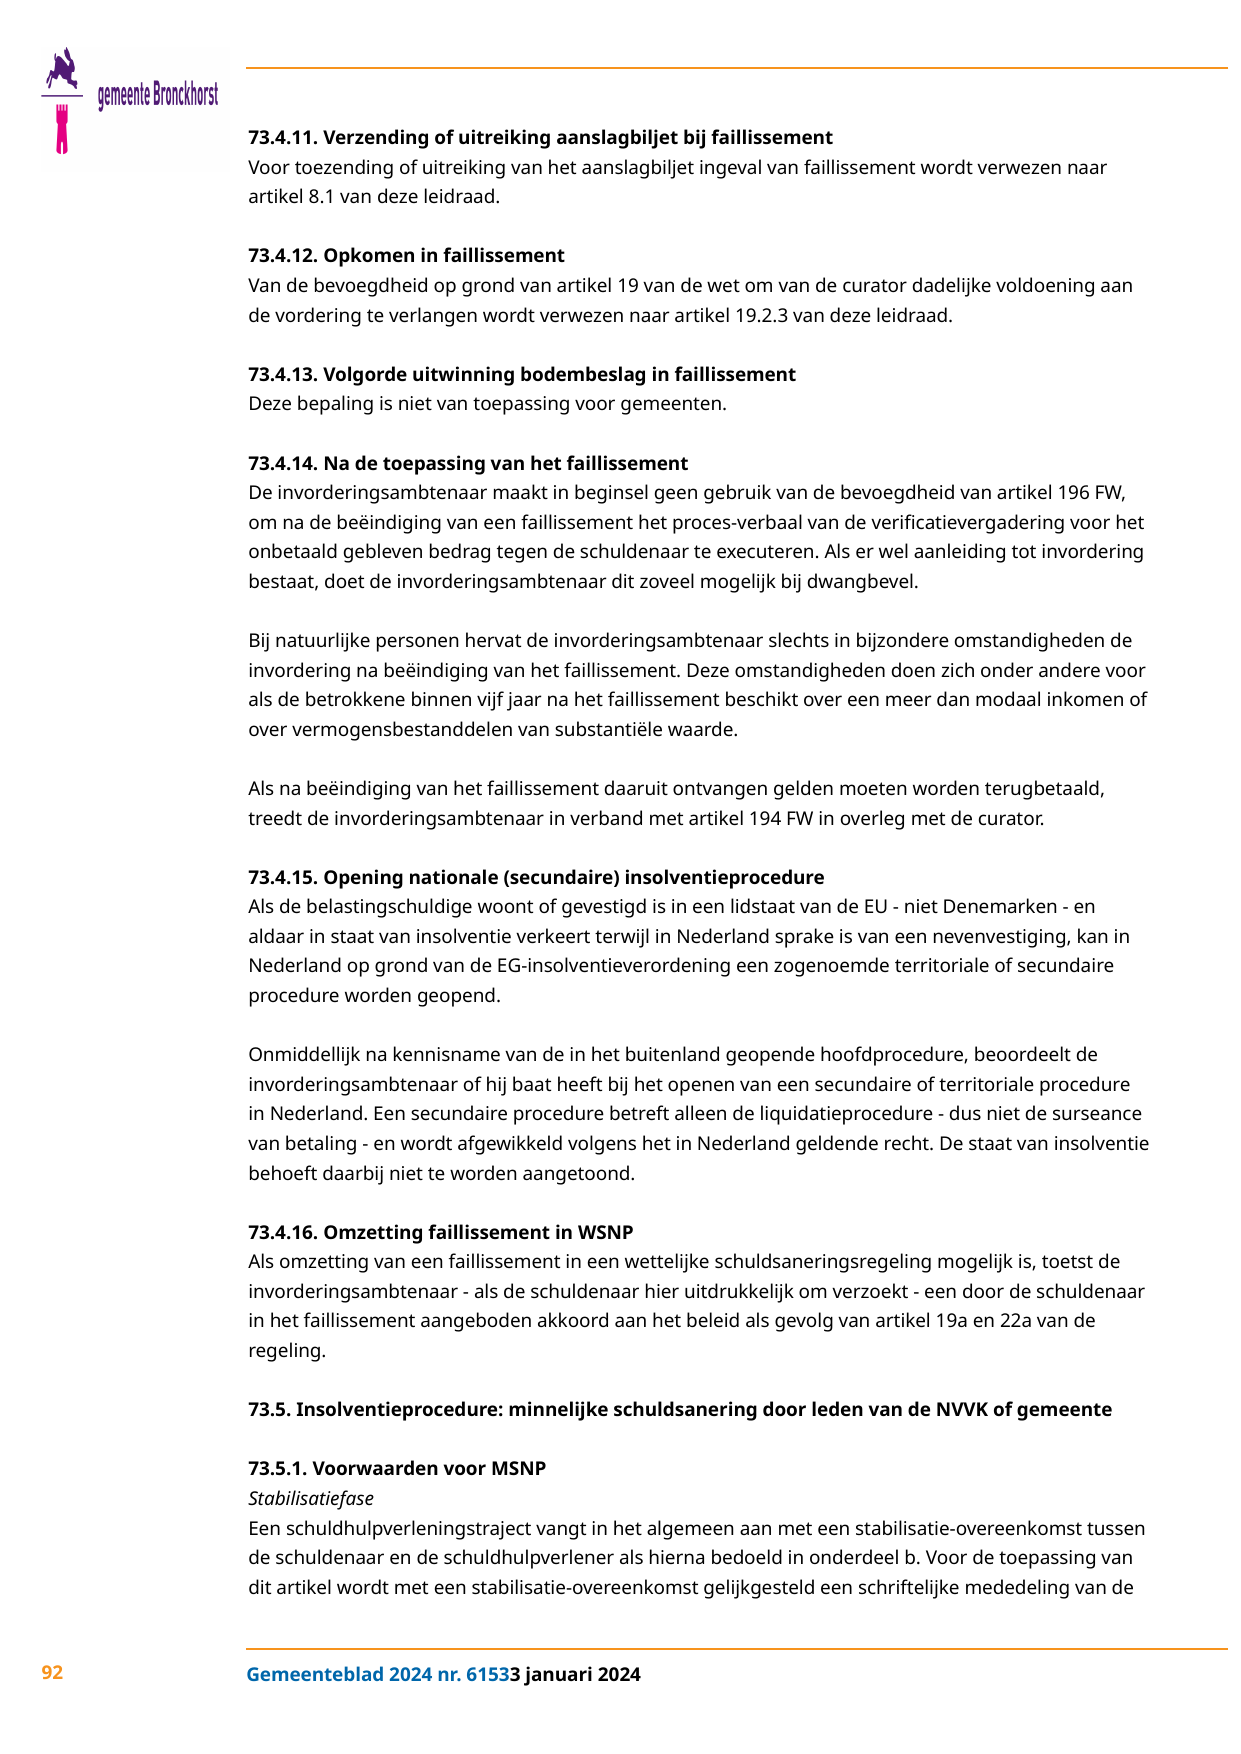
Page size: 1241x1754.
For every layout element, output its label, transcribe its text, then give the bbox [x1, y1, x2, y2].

text Voor toezending of uitreiking van het aanslagbiljet ingeval van faillissement wordt verwezen naar artikel 8.1 van deze leidraad. [248, 154, 1152, 209]
text Stabilisatiefase [248, 1485, 1152, 1511]
text Als omzetting van een faillissement in een wettelijke schuldsaneringsregeling mogelijk is, toetst de invorderingsambtenaar - als de schuldenaar hier uitdrukkelijk om verzoekt - een door de schuldenaar in het faillissement aangeboden akkoord aan het beleid als gevolg van artikel 19a en 22a van de regeling. [248, 1248, 1152, 1363]
text 73.4.13. Volgorde uitwinning bodembeslag in faillissement [248, 361, 1152, 387]
text 73.5. Insolventieprocedure: minnelijke schuldsanering door leden van de NVVK of gemeente [248, 1396, 1152, 1422]
text Onmiddellijk na kennisname van de in het buitenland geopende hoofdprocedure, beoordeelt de invorderingsambtenaar of hij baat heeft bij het openen van een secundaire of territoriale procedure in Nederland. Een secundaire procedure betreft alleen de liquidatieprocedure - dus niet de surseance van betaling - en wordt afgewikkeld volgens het in Nederland geldende recht. De staat van insolventie behoeft daarbij niet te worden aangetoond. [248, 1041, 1152, 1186]
text Als de belastingschuldige woont of gevestigd is in een lidstaat van de EU - niet Denemarken - en aldaar in staat van insolventie verkeert terwijl in Nederland sprake is van een nevenvestiging, kan in Nederland op grond van de EG-insolventieverordening een zogenoemde territoriale of secundaire procedure worden geopend. [248, 893, 1152, 1008]
text Deze bepaling is niet van toepassing voor gemeenten. [248, 391, 1152, 416]
text Een schuldhulpverleningstraject vangt in het algemeen aan met een stabilisatie-overeenkomst tussen de schuldenaar en de schuldhulpverlener als hierna bedoeld in onderdeel b. Voor de toepassing van dit artikel wordt met een stabilisatie-overeenkomst gelijkgesteld een schriftelijke mededeling van de [248, 1515, 1152, 1600]
text 73.5.1. Voorwaarden voor MSNP [248, 1456, 1152, 1481]
picture [41, 47, 231, 172]
text Van de bevoegdheid op grond van artikel 19 van de wet om van de curator dadelijke voldoening aan de vordering te verlangen wordt verwezen naar artikel 19.2.3 van deze leidraad. [248, 272, 1152, 328]
text De invorderingsambtenaar maakt in beginsel geen gebruik van de bevoegdheid van artikel 196 FW, om na de beëindiging van een faillissement het proces-verbaal van de verificatievergadering voor het onbetaald gebleven bedrag tegen de schuldenaar te executeren. Als er wel aanleiding tot invordering bestaat, doet de invorderingsambtenaar dit zoveel mogelijk bij dwangbevel. [248, 479, 1152, 594]
text Bij natuurlijke personen hervat de invorderingsambtenaar slechts in bijzondere omstandigheden de invordering na beëindiging van het faillissement. Deze omstandigheden doen zich onder andere voor als de betrokkene binnen vijf jaar na het faillissement beschikt over een meer dan modaal inkomen of over vermogensbestanddelen van substantiële waarde. [248, 627, 1152, 742]
text 73.4.16. Omzetting faillissement in WSNP [248, 1219, 1152, 1245]
text Als na beëindiging van het faillissement daaruit ontvangen gelden moeten worden terugbetaald, treedt de invorderingsambtenaar in verband met artikel 194 FW in overleg met de curator. [248, 775, 1152, 831]
text 73.4.14. Na de toepassing van het faillissement [248, 450, 1152, 476]
text 73.4.15. Opening nationale (secundaire) insolventieprocedure [248, 864, 1152, 890]
text 73.4.11. Verzending of uitreiking aanslagbiljet bij faillissement [248, 124, 1152, 150]
text 73.4.12. Opkomen in faillissement [248, 243, 1152, 268]
